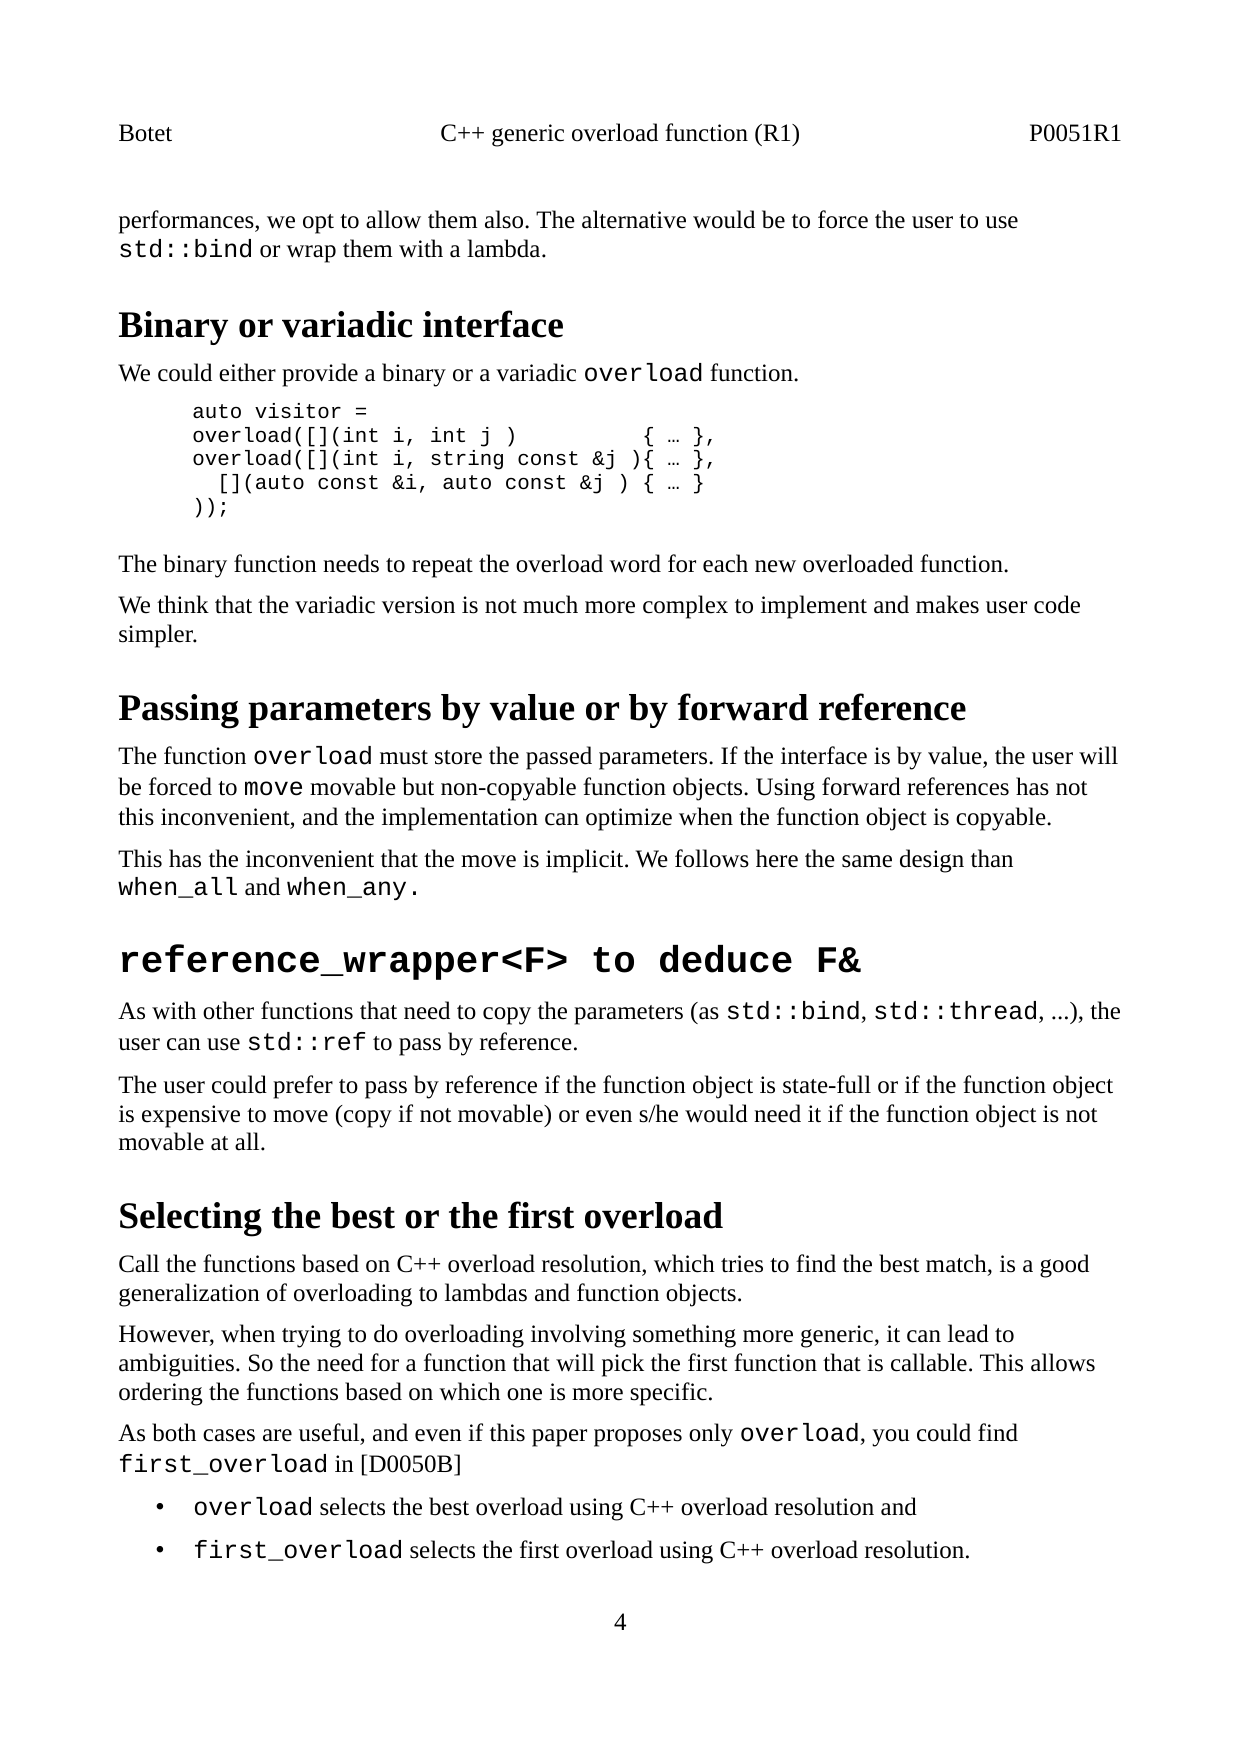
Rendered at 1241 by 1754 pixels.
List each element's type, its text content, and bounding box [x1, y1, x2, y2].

subtitle Binary or variadic interface [118, 302, 1122, 345]
subtitle Selecting the best or the first overload [118, 1194, 1122, 1237]
text [](auto const &i, auto const &j ) { … } [192, 472, 1122, 496]
subtitle Passing parameters by value or by forward reference [118, 685, 1122, 728]
text We think that the variadic version is not much more complex to implement and makes user code simpler. [118, 590, 1122, 648]
text This has the inconvenient that the move is implicit. We follows here the same design than when_all and when_any. [118, 844, 1122, 903]
text As both cases are useful, and even if this paper proposes only overload, you could find first_overload in [D0050B] [118, 1418, 1122, 1480]
text auto visitor = [192, 401, 1122, 425]
text The binary function needs to repeat the overload word for each new overloaded function. [118, 549, 1122, 578]
text As with other functions that need to copy the parameters (as std::bind, std::thread, ...), the user can use std::ref to pass by reference. [118, 996, 1122, 1057]
subtitle reference_wrapper<F> to deduce F& [118, 941, 1122, 983]
text Call the functions based on C++ overload resolution, which tries to find the best match, is a good generalization of overloading to lambdas and function objects. [118, 1249, 1122, 1307]
text However, when trying to do overloading involving something more generic, it can lead to ambiguities. So the need for a function that will pick the first function that is callable. This allows ordering the functions based on which one is more specific. [118, 1319, 1122, 1406]
text overload([](int i, int j ) { … }, [192, 425, 1122, 448]
list overload selects the best overload using C++ overload resolution and [156, 1492, 1122, 1523]
text The function overload must store the passed parameters. If the interface is by value, the user will be forced to move movable but non-copyable function objects. Using forward references has not this inconvenient, and the implementation can optimize when the function object is copyable. [118, 741, 1122, 831]
text overload([](int i, string const &j ){ … }, [192, 448, 1122, 472]
text performances, we opt to allow them also. The alternative would be to force the user to use std::bind or wrap them with a lambda. [118, 205, 1122, 265]
text )); [192, 496, 1122, 519]
list first_overload selects the first overload using C++ overload resolution. [156, 1536, 1122, 1566]
text We could either provide a binary or a variadic overload function. [118, 358, 1122, 389]
text The user could prefer to pass by reference if the function object is state-full or if the function object is expensive to move (copy if not movable) or even s/he would need it if the function object is not movable at all. [118, 1070, 1122, 1156]
